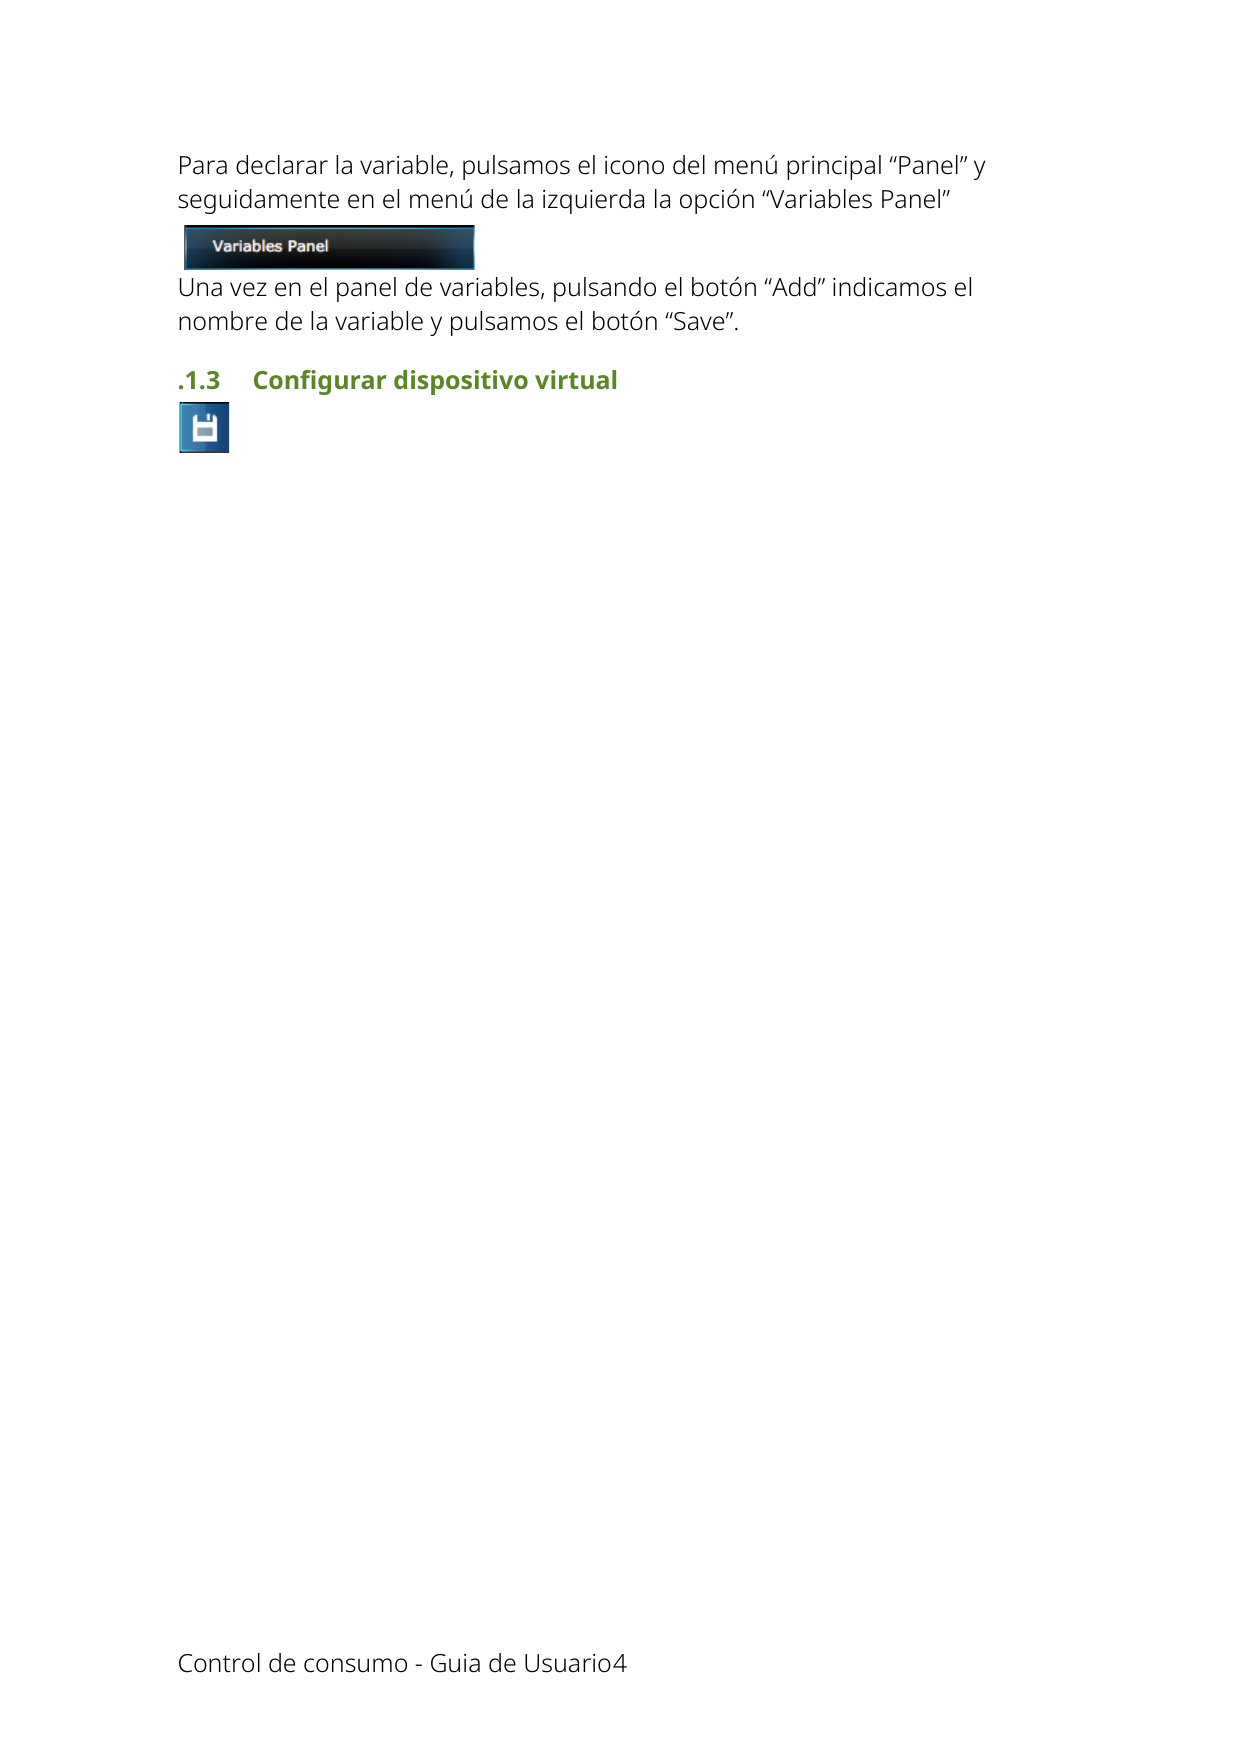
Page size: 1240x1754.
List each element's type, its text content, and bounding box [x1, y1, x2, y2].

subtitle Configurar dispositivo virtual [177, 362, 1062, 397]
text Una vez en el panel de variables, pulsando el botón “Add” indicamos el nombre de la variable y pulsamos el botón “Save”. [177, 237, 1062, 337]
picture [184, 225, 475, 270]
picture [179, 402, 230, 453]
text Para declarar la variable, pulsamos el icono del menú principal “Panel” y seguidamente en el menú de la izquierda la opción “Variables Panel” [177, 148, 1062, 216]
